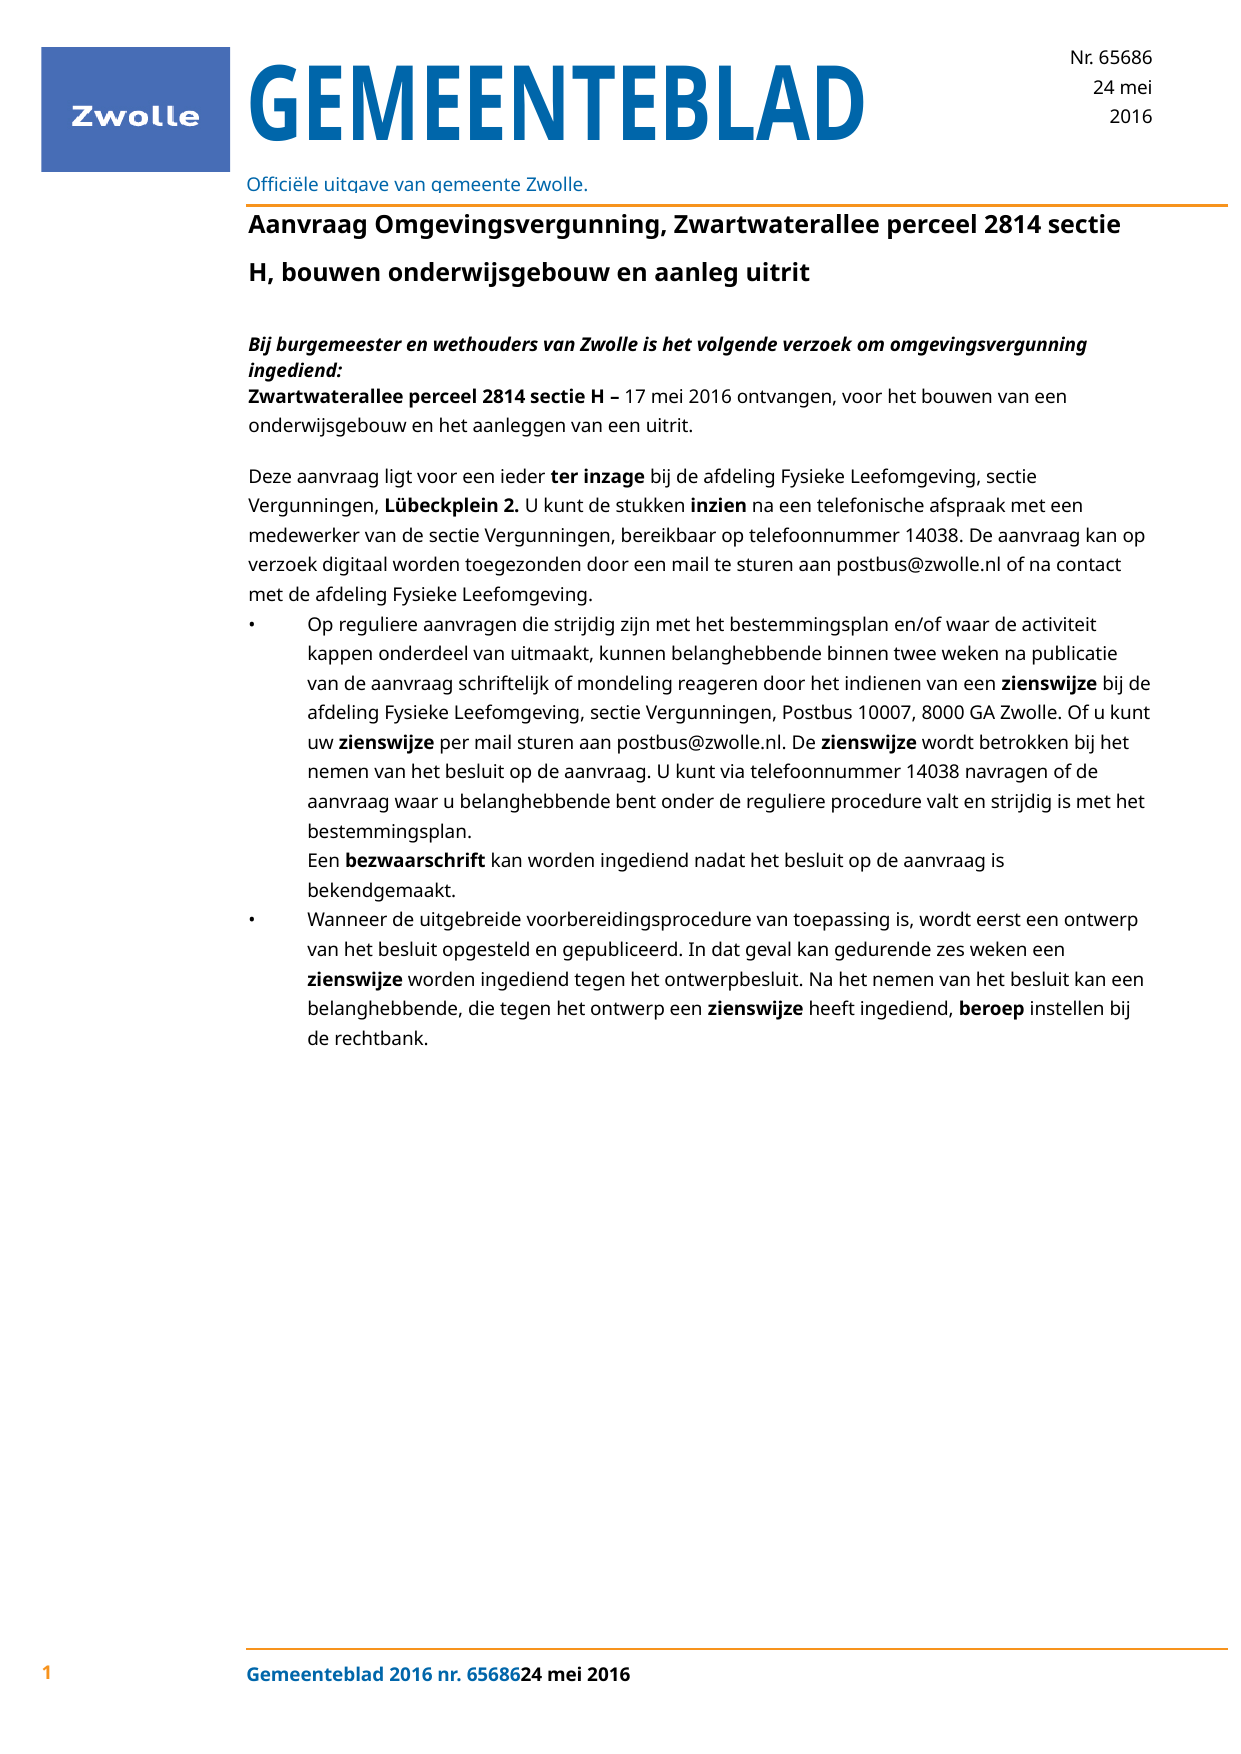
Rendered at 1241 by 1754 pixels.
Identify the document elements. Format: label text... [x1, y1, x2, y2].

list Een bezwaarschrift kan worden ingediend nadat het besluit op de aanvraag is bekendgemaakt. [248, 847, 1152, 903]
list Op reguliere aanvragen die strijdig zijn met het bestemmingsplan en/of waar de activiteit kappen onderdeel van uitmaakt, kunnen belanghebbende binnen twee weken na publicatie van de aanvraag schriftelijk of mondeling reageren door het indienen van een zienswijze bij de afdeling Fysieke Leefomgeving, sectie Vergunningen, Postbus 10007, 8000 GA Zwolle. Of u kunt uw zienswijze per mail sturen aan postbus@zwolle.nl. De zienswijze wordt betrokken bij het nemen van het besluit op de aanvraag. U kunt via telefoonnummer 14038 navragen of de aanvraag waar u belanghebbende bent onder de reguliere procedure valt en strijdig is met het bestemmingsplan. [248, 611, 1152, 844]
text Bij burgemeester en wethouders van Zwolle is het volgende verzoek om omgevingsvergunning ingediend: [248, 331, 1152, 383]
list Wanneer de uitgebreide voorbereidingsprocedure van toepassing is, wordt eerst een ontwerp van het besluit opgesteld en gepubliceerd. In dat geval kan gedurende zes weken een zienswijze worden ingediend tegen het ontwerpbesluit. Na het nemen van het besluit kan een belanghebbende, die tegen het ontwerp een zienswijze heeft ingediend, beroep instellen bij de rechtbank. [248, 907, 1152, 1051]
picture [41, 47, 231, 172]
text Zwartwaterallee perceel 2814 sectie H – 17 mei 2016 ontvangen, voor het bouwen van een onderwijsgebouw en het aanleggen van een uitrit. [248, 383, 1152, 438]
text Deze aanvraag ligt voor een ieder ter inzage bij de afdeling Fysieke Leefomgeving, sectie Vergunningen, Lübeckplein 2. U kunt de stukken inzien na een telefonische afspraak met een medewerker van de sectie Vergunningen, bereikbaar op telefoonnummer 14038. De aanvraag kan op verzoek digitaal worden toegezonden door een mail te sturen aan postbus@zwolle.nl of na contact met de afdeling Fysieke Leefomgeving. [248, 463, 1152, 607]
text Aanvraag Omgevingsvergunning, Zwartwaterallee perceel 2814 sectie H, bouwen onderwijsgebouw en aanleg uitrit [248, 207, 1152, 288]
